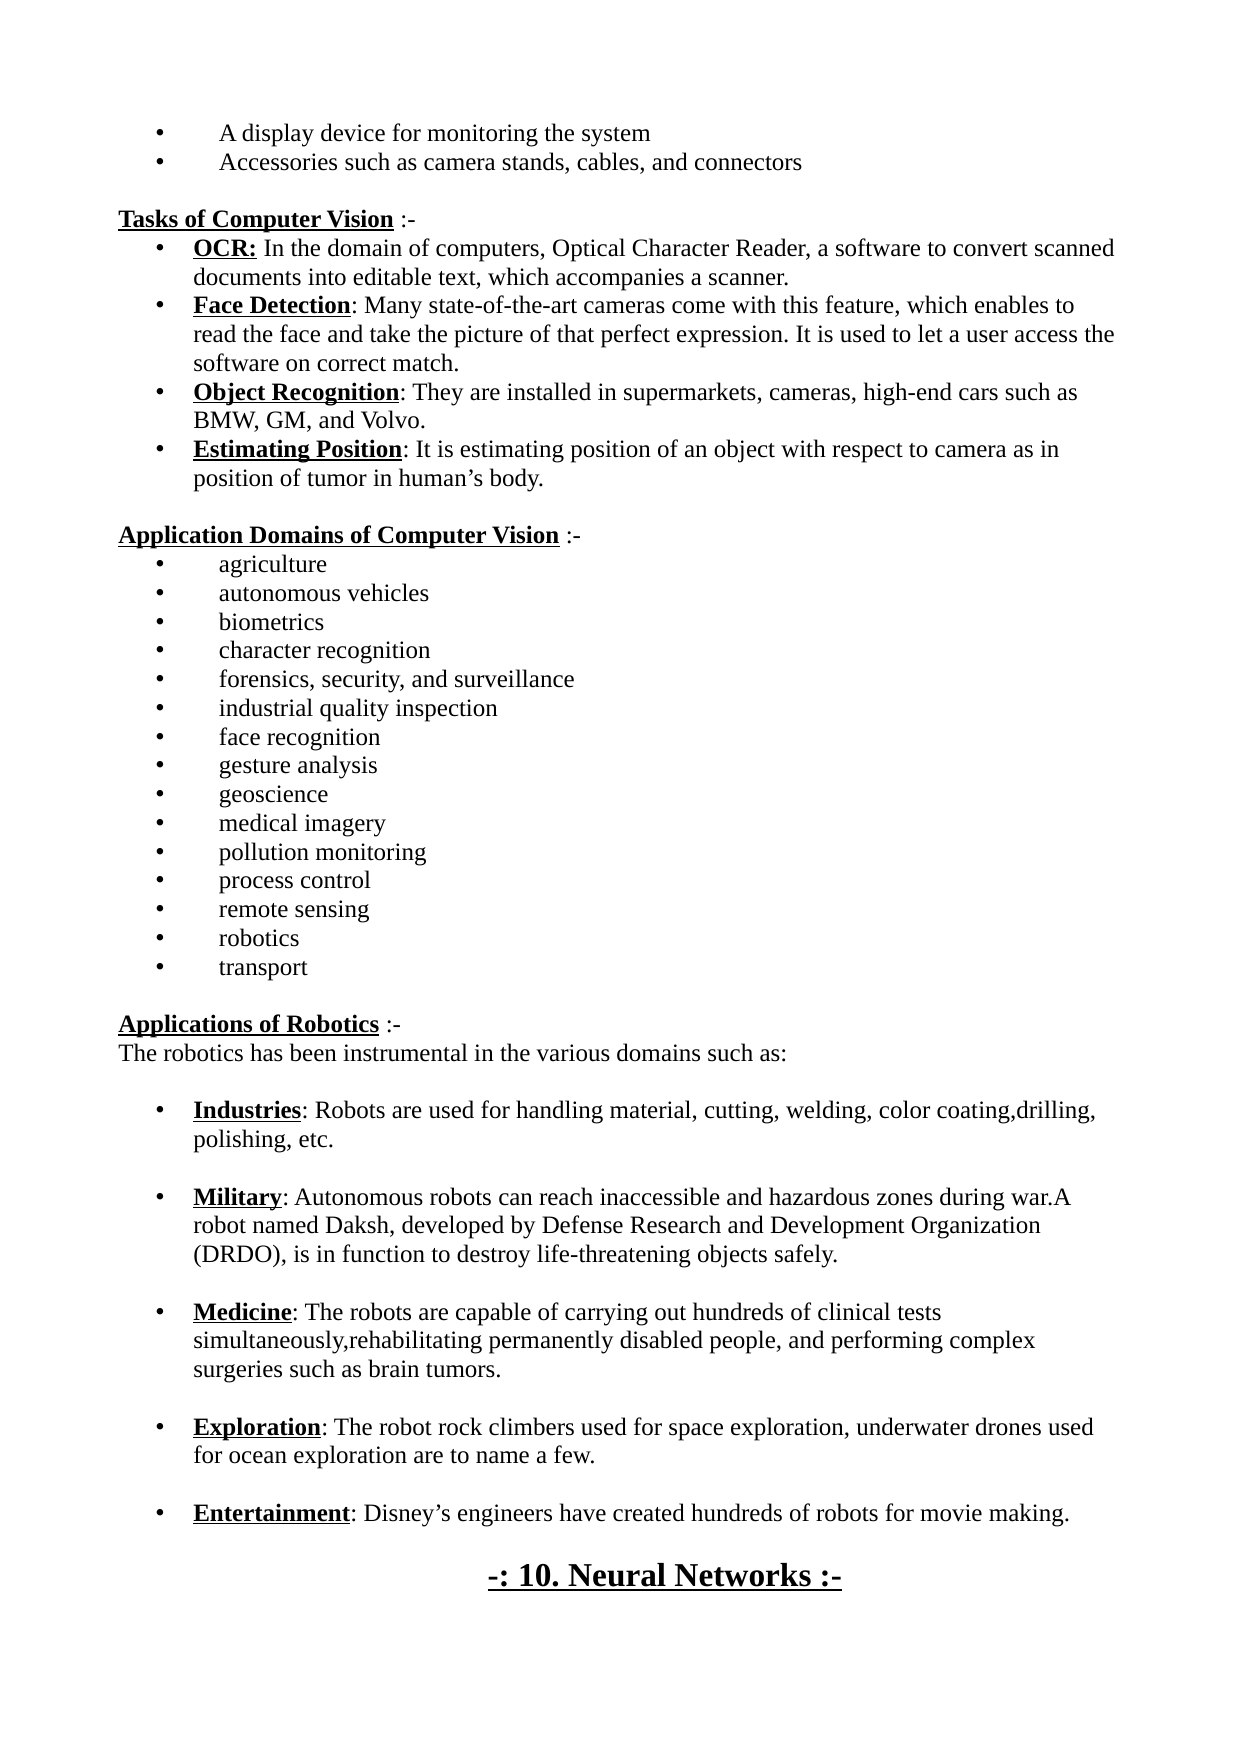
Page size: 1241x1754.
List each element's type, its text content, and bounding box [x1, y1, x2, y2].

list  robotics [156, 923, 1122, 952]
list  geoscience [156, 779, 1122, 808]
list  transport [156, 952, 1122, 981]
list Entertainment: Disney’s engineers have created hundreds of robots for movie making. [156, 1498, 1122, 1527]
list  forensics, security, and surveillance [156, 664, 1122, 693]
list Object Recognition: They are installed in supermarkets, cameras, high-end cars such as BMW, GM, and Volvo. [156, 377, 1122, 434]
list  autonomous vehicles [156, 578, 1122, 607]
list  industrial quality inspection [156, 693, 1122, 722]
list OCR: In the domain of computers, Optical Character Reader, a software to convert scanned documents into editable text, which accompanies a scanner. [156, 233, 1122, 291]
list Estimating Position: It is estimating position of an object with respect to camera as in position of tumor in human’s body. [156, 434, 1122, 492]
list Exploration: The robot rock climbers used for space exploration, underwater drones used for ocean exploration are to name a few. [156, 1412, 1122, 1469]
list  pollution monitoring [156, 837, 1122, 866]
list Industries: Robots are used for handling material, cutting, welding, color coating,drilling, polishing, etc. [156, 1096, 1122, 1153]
list  agriculture [156, 549, 1122, 578]
text Applications of Robotics :- [118, 1009, 1122, 1038]
list  remote sensing [156, 894, 1122, 923]
text  [118, 1067, 1122, 1096]
list Medicine: The robots are capable of carrying out hundreds of clinical tests simultaneously,rehabilitating permanently disabled people, and performing complex surgeries such as brain tumors. [156, 1297, 1122, 1383]
text Application Domains of Computer Vision :- [118, 521, 1122, 549]
text -: 10. Neural Networks :- [118, 1556, 1122, 1594]
list  gesture analysis [156, 751, 1122, 779]
list  character recognition [156, 636, 1122, 664]
list Military: Autonomous robots can reach inaccessible and hazardous zones during war.A robot named Daksh, developed by Defense Research and Development Organization (DRDO), is in function to destroy life-threatening objects safely. [156, 1182, 1122, 1268]
text The robotics has been instrumental in the various domains such as: [118, 1038, 1122, 1067]
list  face recognition [156, 722, 1122, 751]
list  biometrics [156, 607, 1122, 636]
list  A display device for monitoring the system [156, 118, 1122, 147]
list  process control [156, 866, 1122, 894]
list  Accessories such as camera stands, cables, and connectors [156, 147, 1122, 176]
text Tasks of Computer Vision :- [118, 204, 1122, 233]
list Face Detection: Many state-of-the-art cameras come with this feature, which enables to read the face and take the picture of that perfect expression. It is used to let a user access the software on correct match. [156, 291, 1122, 377]
list  medical imagery [156, 808, 1122, 837]
